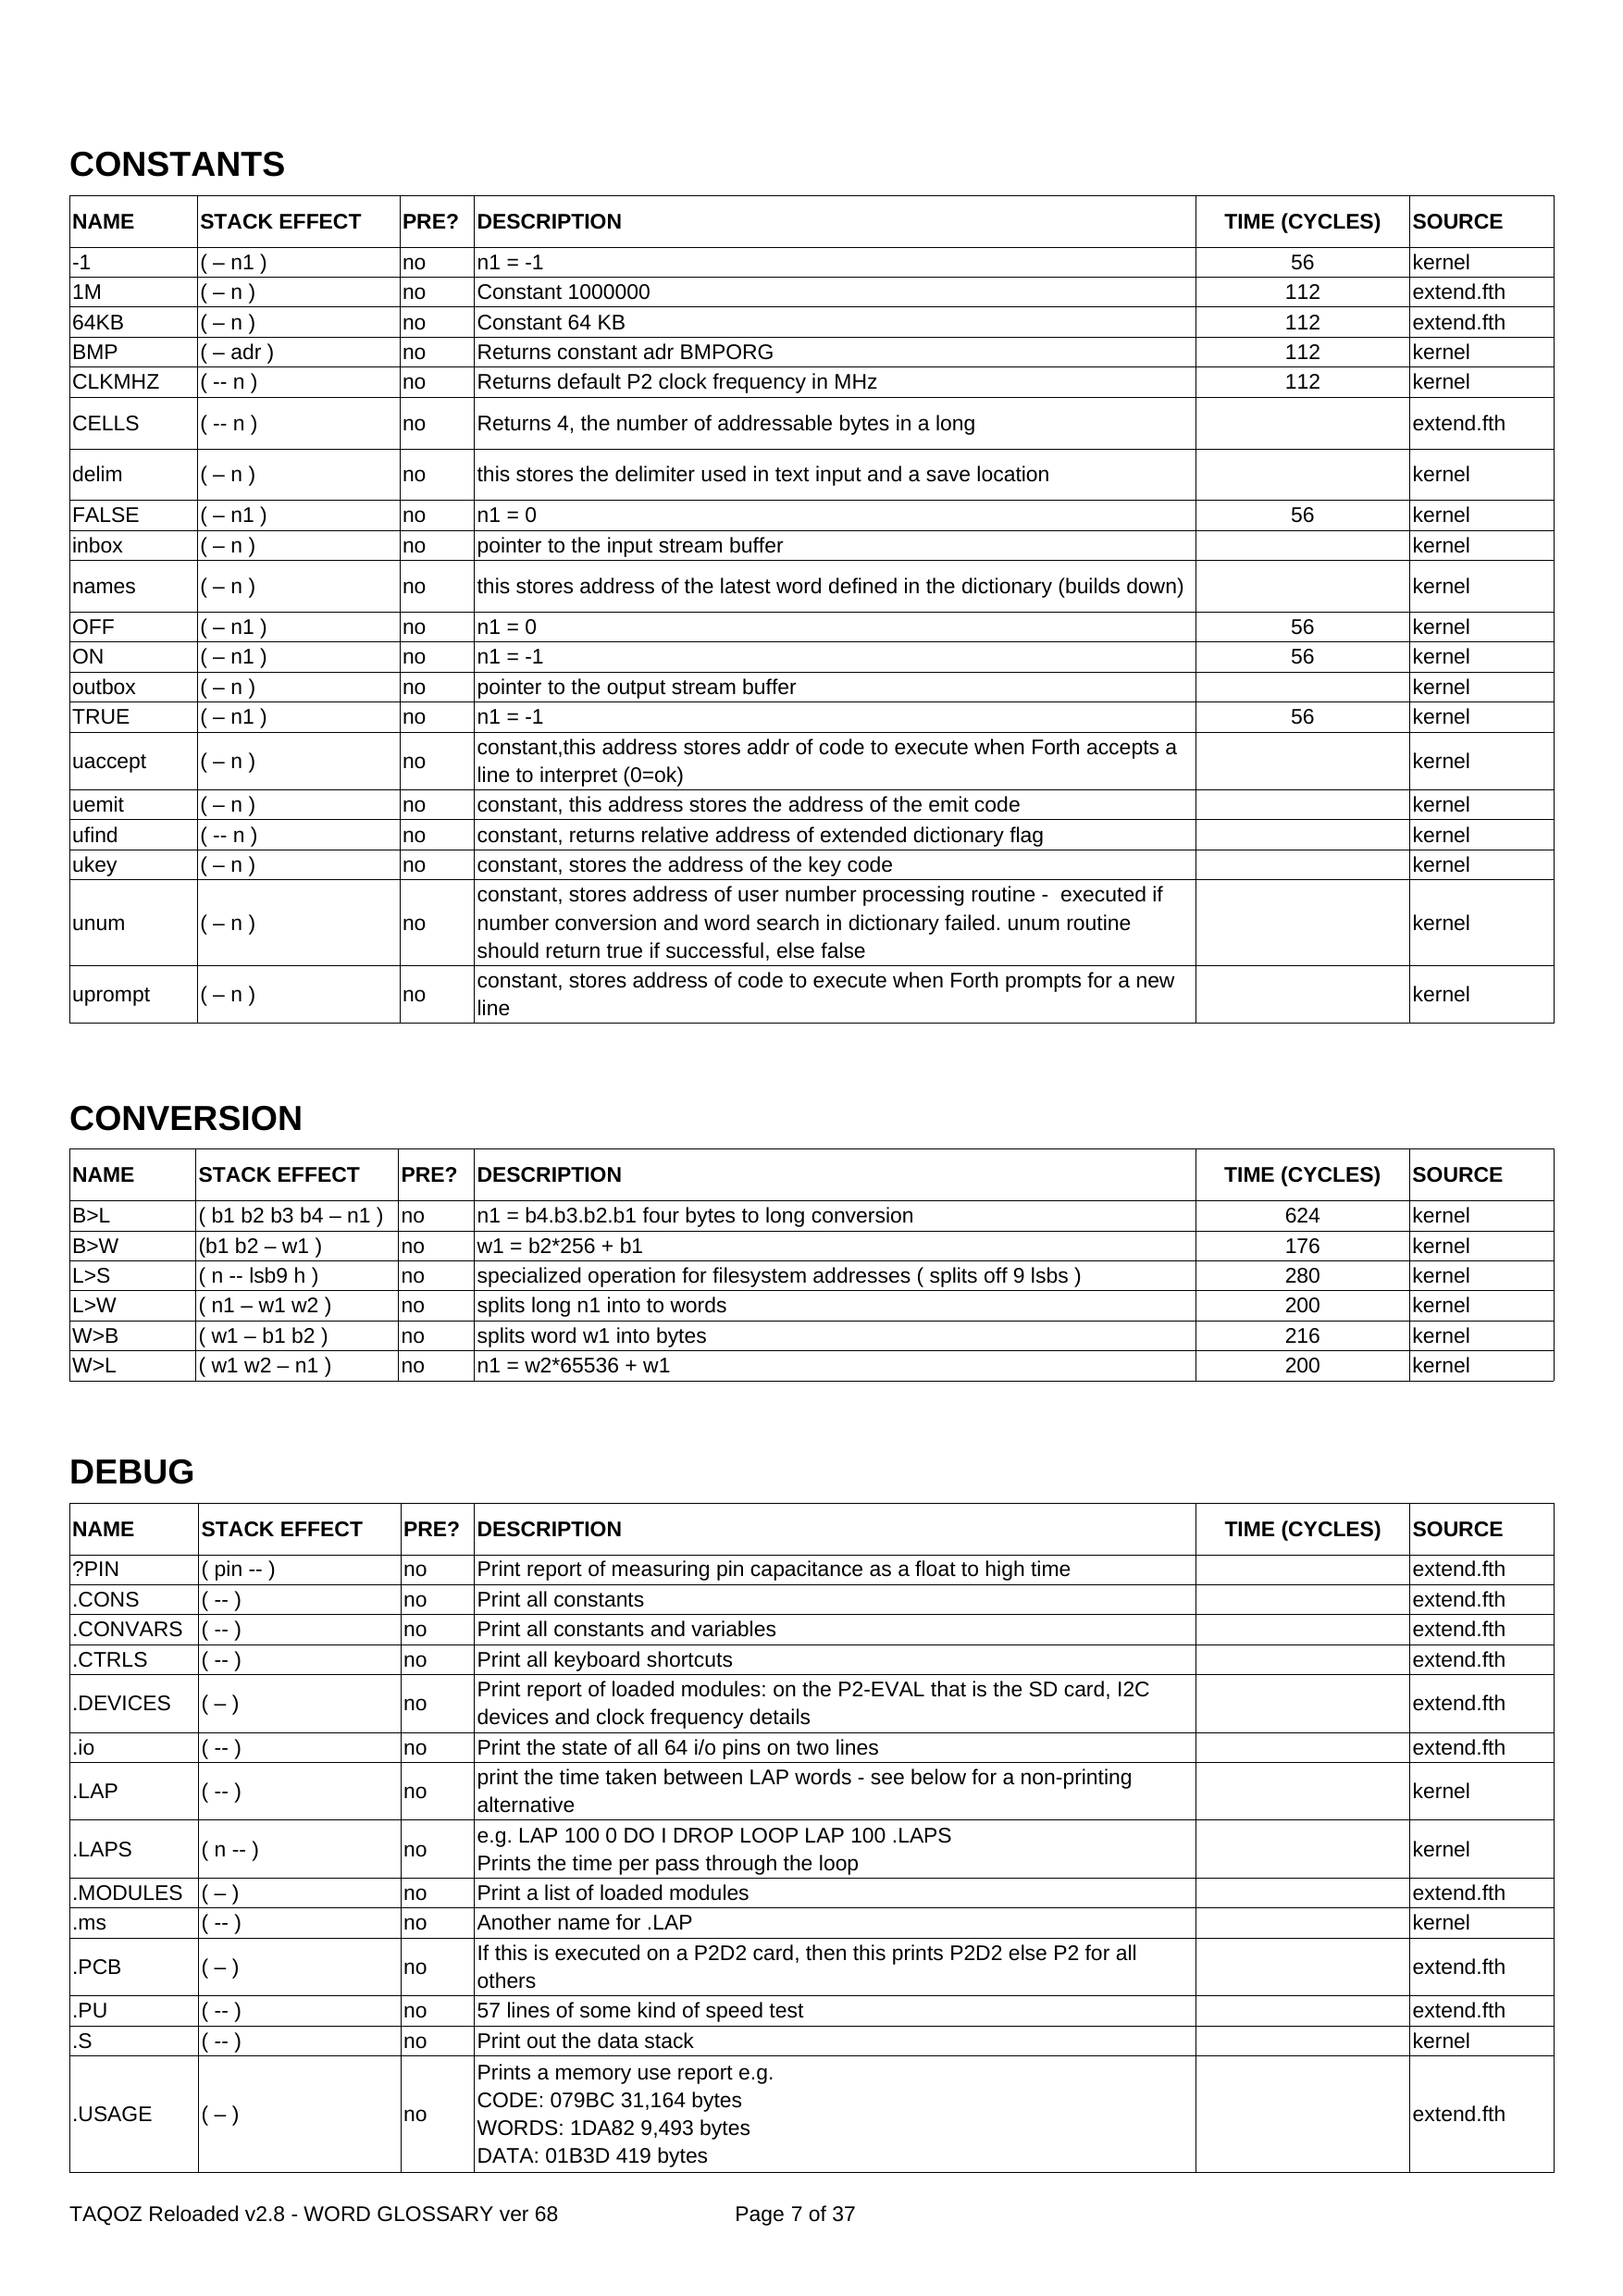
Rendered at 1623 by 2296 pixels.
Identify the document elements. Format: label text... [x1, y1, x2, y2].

table_cell [1196, 790, 1409, 819]
table_cell Prints a memory use report e.g. CODE: 079BC 31,164 bytes WORDS: 1DA82 9,493 bytes DATA: 01B3D 419 bytes [475, 2056, 1196, 2172]
table_header NAME [70, 1504, 198, 1554]
table_cell kernel [1410, 248, 1554, 277]
table_header PRE? [401, 196, 474, 247]
table_cell no [402, 1585, 474, 1614]
table_cell ( – n ) [198, 733, 400, 789]
table_cell no [401, 450, 474, 500]
table_cell kernel [1410, 850, 1554, 879]
table_cell no [402, 1733, 474, 1762]
table_cell pointer to the input stream buffer [475, 531, 1196, 560]
table_cell [1196, 1908, 1409, 1938]
table_cell n1 = b4.b3.b2.b1 four bytes to long conversion [475, 1201, 1196, 1230]
table_cell no [401, 790, 474, 819]
table_header DESCRIPTION [475, 1504, 1196, 1554]
table_cell constant, returns relative address of extended dictionary flag [475, 820, 1196, 850]
table_cell ( – n1 ) [198, 248, 400, 277]
table_cell no [401, 673, 474, 701]
table_cell [1196, 2056, 1409, 2172]
table_cell .MODULES [70, 1879, 198, 1907]
table_cell ( – ) [199, 1879, 401, 1907]
table_cell [1196, 820, 1409, 850]
table_cell ( – n ) [198, 880, 400, 965]
table_cell inbox [70, 531, 197, 560]
table_cell extend.fth [1410, 1939, 1554, 1995]
subtitle CONSTANTS [69, 143, 1554, 183]
table_cell this stores address of the latest word defined in the dictionary (builds down) [475, 561, 1196, 612]
table_cell splits word w1 into bytes [475, 1322, 1196, 1350]
table_cell 624 [1196, 1201, 1409, 1230]
table_cell [1196, 733, 1409, 789]
table_header DESCRIPTION [475, 1149, 1196, 1200]
table_cell ( -- ) [199, 1585, 401, 1614]
table_cell no [399, 1201, 474, 1230]
table_cell n1 = -1 [475, 248, 1196, 277]
table_cell [1196, 561, 1409, 612]
table_cell no [402, 1879, 474, 1907]
table_cell extend.fth [1410, 398, 1554, 448]
table_cell n1 = w2*65536 + w1 [475, 1351, 1196, 1381]
table_cell no [401, 338, 474, 366]
table_cell [1196, 1615, 1409, 1644]
table_cell kernel [1410, 1351, 1554, 1381]
table_cell Print out the data stack [475, 2027, 1196, 2055]
table_cell [1196, 1763, 1409, 1819]
table_cell [1196, 1675, 1409, 1732]
table_cell B>L [70, 1201, 195, 1230]
table_header DESCRIPTION [475, 196, 1196, 247]
table_cell [1196, 1556, 1409, 1584]
table_cell kernel [1410, 2027, 1554, 2055]
table_cell 112 [1196, 278, 1409, 306]
table_cell OFF [70, 613, 197, 641]
table_cell W>B [70, 1322, 195, 1350]
table_cell 56 [1196, 642, 1409, 672]
table_cell ( w1 – b1 b2 ) [196, 1322, 398, 1350]
table_cell ( – adr ) [198, 338, 400, 366]
table_cell extend.fth [1410, 1733, 1554, 1762]
table_cell 280 [1196, 1261, 1409, 1290]
table_cell ( -- ) [199, 1996, 401, 2026]
table_cell kernel [1410, 1820, 1554, 1878]
table_cell ( -- ) [199, 2027, 401, 2055]
table_cell extend.fth [1410, 2056, 1554, 2172]
table_cell no [401, 820, 474, 850]
table_cell extend.fth [1410, 278, 1554, 306]
table_cell no [399, 1351, 474, 1381]
table_cell ( w1 w2 – n1 ) [196, 1351, 398, 1381]
table_cell kernel [1410, 613, 1554, 641]
table_cell Constant 64 KB [475, 307, 1196, 337]
table_cell w1 = b2*256 + b1 [475, 1232, 1196, 1260]
table_cell .S [70, 2027, 198, 2055]
table_cell no [402, 1939, 474, 1995]
table_cell ( – n ) [198, 673, 400, 701]
subtitle DEBUG [69, 1451, 1554, 1491]
table_cell no [401, 642, 474, 672]
table_cell n1 = -1 [475, 702, 1196, 732]
table_cell kernel [1410, 733, 1554, 789]
table_cell no [402, 1908, 474, 1938]
table_cell 112 [1196, 307, 1409, 337]
table_cell constant, stores the address of the key code [475, 850, 1196, 879]
table_cell no [401, 531, 474, 560]
table_cell no [402, 1615, 474, 1644]
table_header STACK EFFECT [199, 1504, 401, 1554]
table_cell Another name for .LAP [475, 1908, 1196, 1938]
table_cell 112 [1196, 367, 1409, 397]
table_cell 56 [1196, 702, 1409, 732]
table_cell this stores the delimiter used in text input and a save location [475, 450, 1196, 500]
table_cell ( – n ) [198, 790, 400, 819]
table_cell 1M [70, 278, 197, 306]
table_cell .ms [70, 1908, 198, 1938]
table_cell .USAGE [70, 2056, 198, 2172]
table_cell no [401, 367, 474, 397]
table_cell ?PIN [70, 1556, 198, 1584]
table_cell .DEVICES [70, 1675, 198, 1732]
table_cell [1196, 1879, 1409, 1907]
table_cell no [402, 2056, 474, 2172]
table_cell ON [70, 642, 197, 672]
table_cell no [401, 850, 474, 879]
table_cell Returns constant adr BMPORG [475, 338, 1196, 366]
subtitle CONVERSION [69, 1098, 1554, 1137]
table_cell ( – n1 ) [198, 702, 400, 732]
table_cell 56 [1196, 248, 1409, 277]
table_cell kernel [1410, 450, 1554, 500]
table_cell ( – n ) [198, 850, 400, 879]
table_header SOURCE [1410, 1504, 1554, 1554]
table_cell CLKMHZ [70, 367, 197, 397]
table_cell 200 [1196, 1351, 1409, 1381]
table_cell extend.fth [1410, 1556, 1554, 1584]
table_header SOURCE [1410, 1149, 1554, 1200]
table_cell ( – ) [199, 1675, 401, 1732]
table_cell [1196, 2027, 1409, 2055]
table_cell kernel [1410, 1291, 1554, 1321]
table_header TIME (CYCLES) [1196, 1149, 1409, 1200]
table_cell ( – n1 ) [198, 642, 400, 672]
table_cell kernel [1410, 1322, 1554, 1350]
table_cell 64KB [70, 307, 197, 337]
table_cell no [401, 880, 474, 965]
table_cell L>W [70, 1291, 195, 1321]
table_header NAME [70, 1149, 195, 1200]
table_cell no [401, 561, 474, 612]
table_cell kernel [1410, 1201, 1554, 1230]
table_cell [1196, 850, 1409, 879]
table_cell ( -- ) [199, 1763, 401, 1819]
table_cell e.g. LAP 100 0 DO I DROP LOOP LAP 100 .LAPS Prints the time per pass through the loop [475, 1820, 1196, 1878]
table_cell .CONS [70, 1585, 198, 1614]
table_cell [1196, 1645, 1409, 1674]
table_cell ( pin -- ) [199, 1556, 401, 1584]
table_cell kernel [1410, 531, 1554, 560]
table_cell names [70, 561, 197, 612]
table_cell W>L [70, 1351, 195, 1381]
table_cell print the time taken between LAP words - see below for a non-printing alternative [475, 1763, 1196, 1819]
table_cell ( – n ) [198, 450, 400, 500]
table_cell TRUE [70, 702, 197, 732]
table_header SOURCE [1410, 196, 1554, 247]
table_cell L>S [70, 1261, 195, 1290]
table_cell FALSE [70, 501, 197, 530]
table_cell -1 [70, 248, 197, 277]
table_cell constant,this address stores addr of code to execute when Forth accepts a line to interpret (0=ok) [475, 733, 1196, 789]
table_cell kernel [1410, 880, 1554, 965]
table_cell no [402, 2027, 474, 2055]
table_cell kernel [1410, 367, 1554, 397]
table_cell pointer to the output stream buffer [475, 673, 1196, 701]
table_cell extend.fth [1410, 1585, 1554, 1614]
table_cell 176 [1196, 1232, 1409, 1260]
table_cell BMP [70, 338, 197, 366]
table_header STACK EFFECT [198, 196, 400, 247]
table_cell extend.fth [1410, 1675, 1554, 1732]
table_cell no [401, 278, 474, 306]
table_cell n1 = 0 [475, 613, 1196, 641]
table_cell Print all constants [475, 1585, 1196, 1614]
table_cell 57 lines of some kind of speed test [475, 1996, 1196, 2026]
table_cell kernel [1410, 1763, 1554, 1819]
table_cell Print report of loaded modules: on the P2-EVAL that is the SD card, I2C devices and clock frequency details [475, 1675, 1196, 1732]
table_cell no [401, 733, 474, 789]
table_cell splits long n1 into to words [475, 1291, 1196, 1321]
table_cell .PCB [70, 1939, 198, 1995]
table_cell n1 = 0 [475, 501, 1196, 530]
table_cell no [399, 1261, 474, 1290]
table_cell .LAP [70, 1763, 198, 1819]
table_cell ( – n ) [198, 531, 400, 560]
table_cell ( b1 b2 b3 b4 – n1 ) [196, 1201, 398, 1230]
table_cell no [399, 1232, 474, 1260]
table_cell kernel [1410, 1232, 1554, 1260]
table_cell no [401, 248, 474, 277]
table_cell no [401, 966, 474, 1023]
table_header STACK EFFECT [196, 1149, 398, 1200]
table_cell extend.fth [1410, 307, 1554, 337]
table_cell no [399, 1291, 474, 1321]
table_cell no [402, 1556, 474, 1584]
table_cell ukey [70, 850, 197, 879]
table_cell kernel [1410, 790, 1554, 819]
table_cell ( – n ) [198, 278, 400, 306]
table_cell no [401, 702, 474, 732]
table_cell .CONVARS [70, 1615, 198, 1644]
table_cell Print all keyboard shortcuts [475, 1645, 1196, 1674]
table_cell constant, stores address of code to execute when Forth prompts for a new line [475, 966, 1196, 1023]
table_cell 216 [1196, 1322, 1409, 1350]
table_cell 200 [1196, 1291, 1409, 1321]
table_cell ( -- n ) [198, 398, 400, 448]
table_cell Print all constants and variables [475, 1615, 1196, 1644]
table_cell [1196, 880, 1409, 965]
table_cell kernel [1410, 338, 1554, 366]
table_cell ( n -- ) [199, 1820, 401, 1878]
table_cell delim [70, 450, 197, 500]
table_cell [1196, 966, 1409, 1023]
table_cell ( – n ) [198, 966, 400, 1023]
table_cell kernel [1410, 501, 1554, 530]
table_cell uemit [70, 790, 197, 819]
table_cell Print report of measuring pin capacitance as a float to high time [475, 1556, 1196, 1584]
table_header NAME [70, 196, 197, 247]
table_cell ( n -- lsb9 h ) [196, 1261, 398, 1290]
table_cell kernel [1410, 966, 1554, 1023]
table_cell ( – n ) [198, 307, 400, 337]
table_cell no [402, 1996, 474, 2026]
table_cell .io [70, 1733, 198, 1762]
table_cell ( – ) [199, 2056, 401, 2172]
table_cell ( – n1 ) [198, 613, 400, 641]
table_cell kernel [1410, 561, 1554, 612]
table_header TIME (CYCLES) [1196, 1504, 1409, 1554]
table_cell extend.fth [1410, 1645, 1554, 1674]
table_cell no [402, 1820, 474, 1878]
table_cell kernel [1410, 820, 1554, 850]
table_cell [1196, 1585, 1409, 1614]
table_cell extend.fth [1410, 1996, 1554, 2026]
table_cell .PU [70, 1996, 198, 2026]
table_cell no [401, 398, 474, 448]
table_cell ufind [70, 820, 197, 850]
table_cell uprompt [70, 966, 197, 1023]
table_cell [1196, 1996, 1409, 2026]
table_cell unum [70, 880, 197, 965]
table_cell ( -- ) [199, 1645, 401, 1674]
table_cell no [401, 501, 474, 530]
table_cell [1196, 1820, 1409, 1878]
table_cell 56 [1196, 501, 1409, 530]
table_cell no [399, 1322, 474, 1350]
table_cell (b1 b2 – w1 ) [196, 1232, 398, 1260]
table_cell B>W [70, 1232, 195, 1260]
table_cell uaccept [70, 733, 197, 789]
table_cell ( -- ) [199, 1615, 401, 1644]
table_cell ( – n ) [198, 561, 400, 612]
table_header PRE? [402, 1504, 474, 1554]
table_cell Print the state of all 64 i/o pins on two lines [475, 1733, 1196, 1762]
table_cell kernel [1410, 1908, 1554, 1938]
table_cell no [401, 307, 474, 337]
table_cell ( -- n ) [198, 367, 400, 397]
table_cell kernel [1410, 642, 1554, 672]
table_cell [1196, 531, 1409, 560]
table_cell specialized operation for filesystem addresses ( splits off 9 lsbs ) [475, 1261, 1196, 1290]
table_cell Returns 4, the number of addressable bytes in a long [475, 398, 1196, 448]
table_cell Returns default P2 clock frequency in MHz [475, 367, 1196, 397]
table_cell [1196, 398, 1409, 448]
table_cell .LAPS [70, 1820, 198, 1878]
table_cell ( -- ) [199, 1733, 401, 1762]
table_cell [1196, 1939, 1409, 1995]
table_cell Constant 1000000 [475, 278, 1196, 306]
table_cell Print a list of loaded modules [475, 1879, 1196, 1907]
table_cell no [402, 1763, 474, 1819]
table_cell extend.fth [1410, 1615, 1554, 1644]
table_cell [1196, 673, 1409, 701]
table_header TIME (CYCLES) [1196, 196, 1409, 247]
table_cell 112 [1196, 338, 1409, 366]
table_cell kernel [1410, 702, 1554, 732]
table_header PRE? [399, 1149, 474, 1200]
table_cell ( – n1 ) [198, 501, 400, 530]
table_cell no [401, 613, 474, 641]
table_cell kernel [1410, 673, 1554, 701]
table_cell n1 = -1 [475, 642, 1196, 672]
table_cell constant, this address stores the address of the emit code [475, 790, 1196, 819]
table_cell constant, stores address of user number processing routine - executed if number conversion and word search in dictionary failed. unum routine should return true if successful, else false [475, 880, 1196, 965]
table_cell CELLS [70, 398, 197, 448]
table_cell ( -- ) [199, 1908, 401, 1938]
table_cell ( – ) [199, 1939, 401, 1995]
table_cell 56 [1196, 613, 1409, 641]
table_cell outbox [70, 673, 197, 701]
table_cell kernel [1410, 1261, 1554, 1290]
table_cell extend.fth [1410, 1879, 1554, 1907]
table_cell If this is executed on a P2D2 card, then this prints P2D2 else P2 for all others [475, 1939, 1196, 1995]
table_cell .CTRLS [70, 1645, 198, 1674]
table_cell [1196, 450, 1409, 500]
table_cell ( -- n ) [198, 820, 400, 850]
table_cell [1196, 1733, 1409, 1762]
table_cell no [402, 1645, 474, 1674]
table_cell ( n1 – w1 w2 ) [196, 1291, 398, 1321]
table_cell no [402, 1675, 474, 1732]
